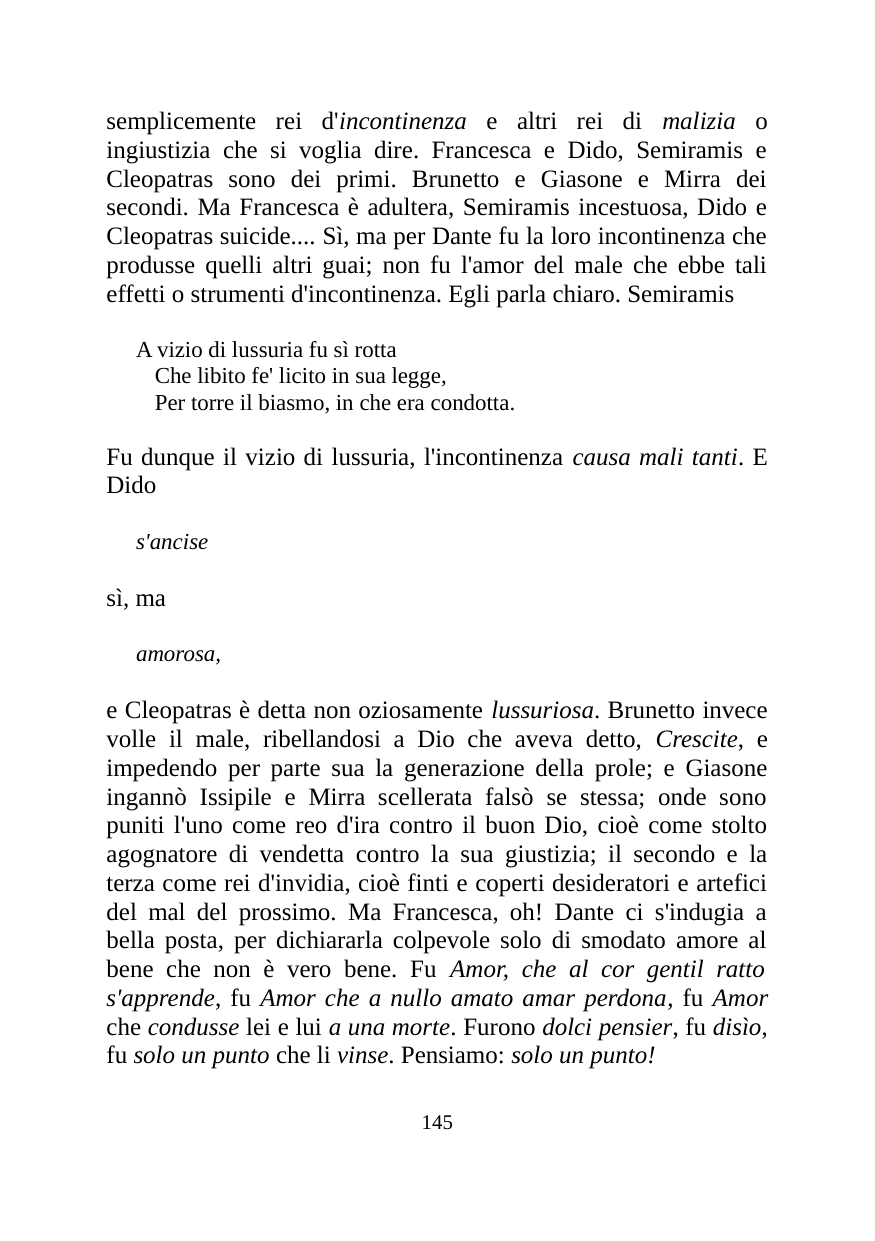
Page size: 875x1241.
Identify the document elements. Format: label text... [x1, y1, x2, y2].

text Fu dunque il vizio di lussuria, l'incontinenza causa mali tanti. E Dido [106, 442, 768, 499]
text Che libito fe' licito in sua legge, [125, 363, 768, 389]
text sì, ma [106, 583, 768, 612]
text A vizio di lussuria fu sì rotta [106, 336, 768, 363]
text Per torre il biasmo, in che era condotta. [125, 389, 768, 415]
text amorosa, [106, 641, 768, 667]
text s'ancise [106, 528, 768, 554]
text semplicemente rei d'incontinenza e altri rei di malizia o ingiustizia che si voglia dire. Francesca e Dido, Semiramis e Cleopatras sono dei primi. Brunetto e Giasone e Mirra dei secondi. Ma Francesca è adultera, Semiramis incestuosa, Dido e Cleopatras suicide.... Sì, ma per Dante fu la loro incontinenza che produsse quelli altri guai; non fu l'amor del male che ebbe tali effetti o strumenti d'incontinenza. Egli parla chiaro. Semiramis [106, 106, 768, 307]
text e Cleopatras è detta non oziosamente lussuriosa. Brunetto invece volle il male, ribellandosi a Dio che aveva detto, Crescite, e impedendo per parte sua la generazione della prole; e Giasone ingannò Issipile e Mirra scellerata falsò se stessa; onde sono puniti l'uno come reo d'ira contro il buon Dio, cioè come stolto agognatore di vendetta contro la sua giustizia; il secondo e la terza come rei d'invidia, cioè finti e coperti desideratori e artefici del mal del prossimo. Ma Francesca, oh! Dante ci s'indugia a bella posta, per dichiararla colpevole solo di smodato amore al bene che non è vero bene. Fu Amor, che al cor gentil ratto s'apprende, fu Amor che a nullo amato amar perdona, fu Amor che condusse lei e lui a una morte. Furono dolci pensier, fu disìo, fu solo un punto che li vinse. Pensiamo: solo un punto! [106, 696, 768, 1069]
